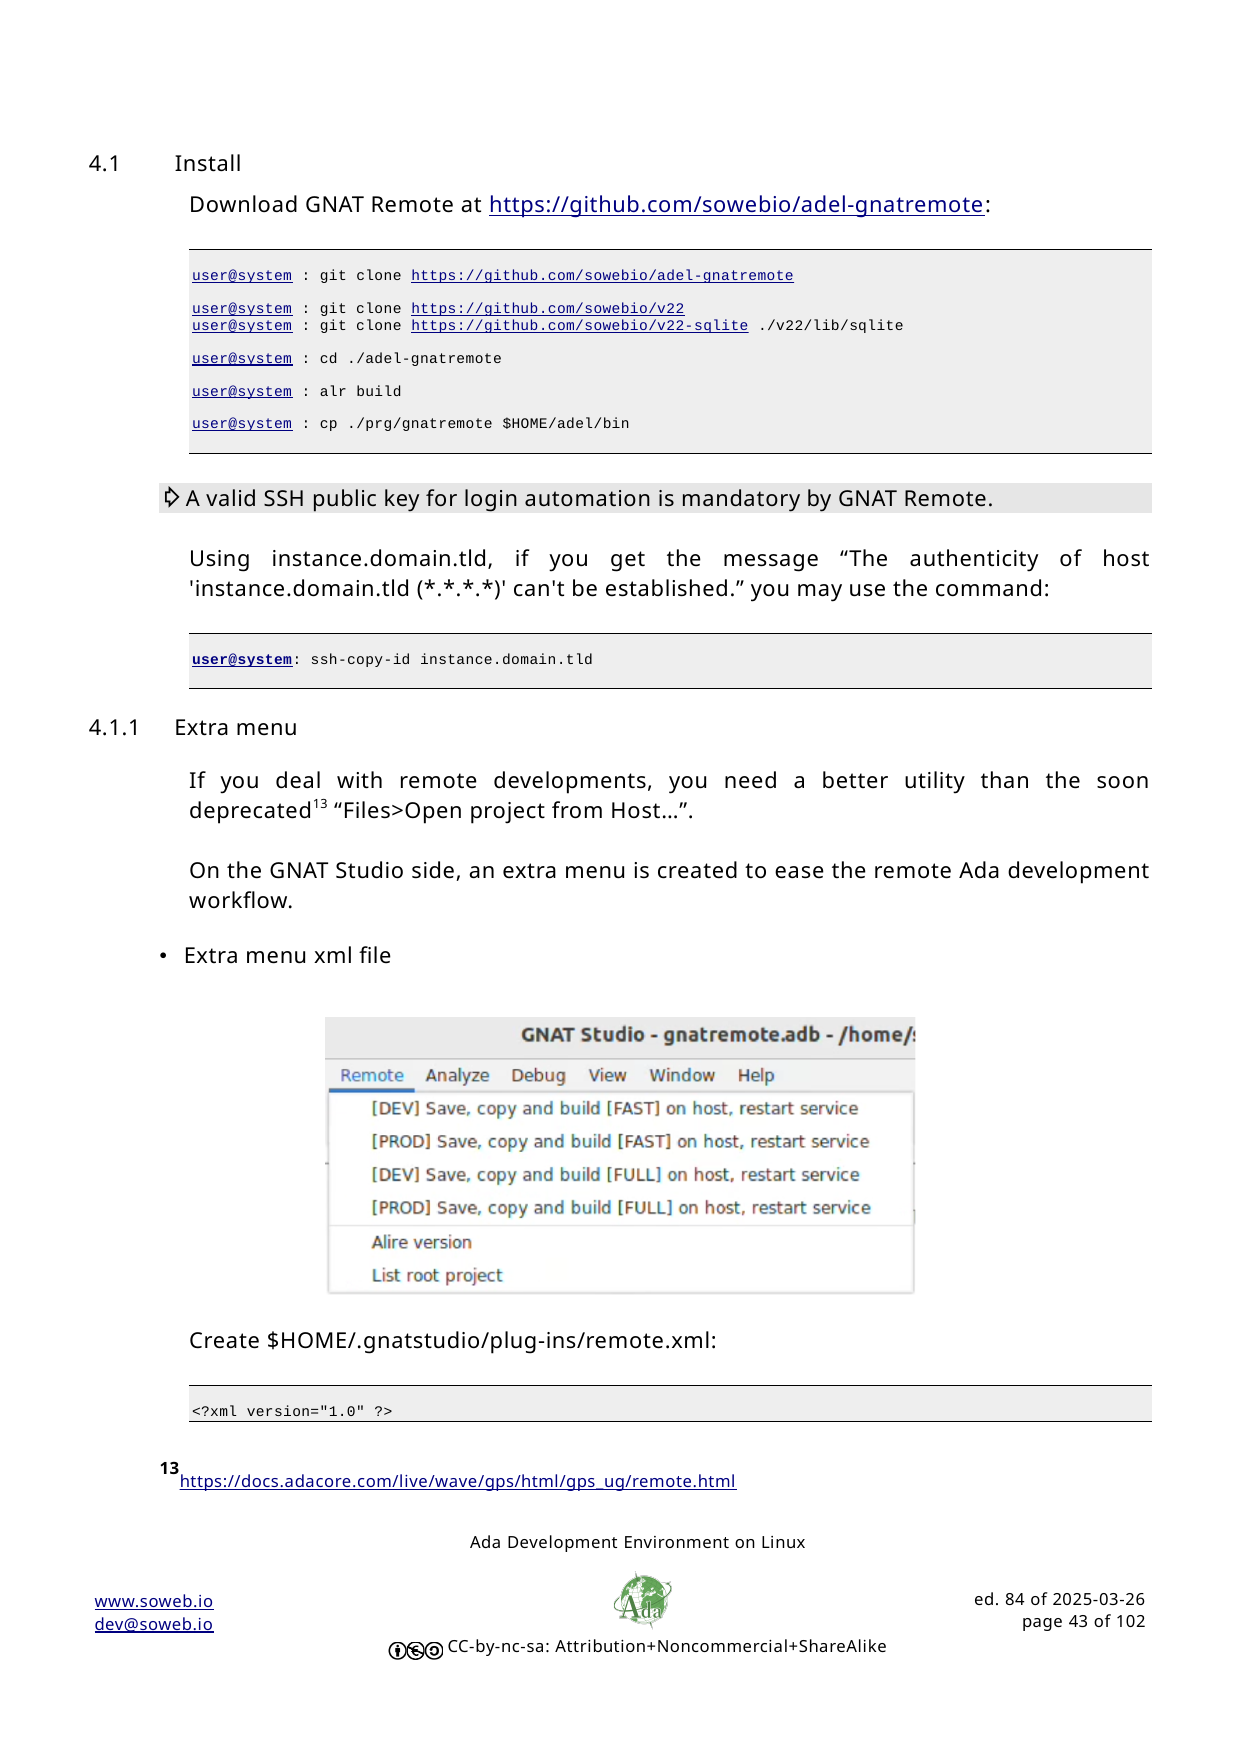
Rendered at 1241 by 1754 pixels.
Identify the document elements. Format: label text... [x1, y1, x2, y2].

text On the GNAT Studio side, an extra menu is created to ease the remote Ada development workflow. [189, 855, 1152, 915]
subtitle Install [88, 148, 1152, 178]
list user@system : alr build user@system : cp ./prg/gnatremote $HOME/adel/bin [189, 381, 1152, 453]
list A valid SSH public key for login automation is mandatory by GNAT Remote. [159, 483, 1152, 513]
list user@system: ssh-copy-id instance.domain.tld [189, 634, 1152, 688]
list <?xml version="1.0" ?> [189, 1386, 1152, 1421]
text Download GNAT Remote at https://github.com/sowebio/adel-gnatremote: [189, 189, 1152, 219]
picture [388, 1642, 443, 1660]
list user@system : git clone https://github.com/sowebio/adel-gnatremote user@system : git clone https://github.com/sowebio/v22 user@system : git clone https://github.com/sowebio/v22-sqlite ./v22/lib/sqlite user@system : cd ./adel-gnatremote [189, 250, 1152, 364]
text Create $HOME/.gnatstudio/plug-ins/remote.xml: [189, 1325, 1152, 1355]
picture [613, 1571, 672, 1630]
subtitle Extra menu xml file [159, 938, 1152, 970]
subtitle Extra menu [88, 712, 1152, 753]
text Using instance.domain.tld, if you get the message “The authenticity of host 'instance.domain.tld (*.*.*.*)' can't be established.” you may use the command: [189, 543, 1152, 603]
text If you deal with remote developments, you need a better utility than the soon deprecated “Files>Open project from Host…”. [189, 765, 1152, 825]
picture [325, 1017, 916, 1295]
text https://docs.adacore.com/live/wave/gps/html/gps_ug/remote.html [159, 1457, 1152, 1496]
